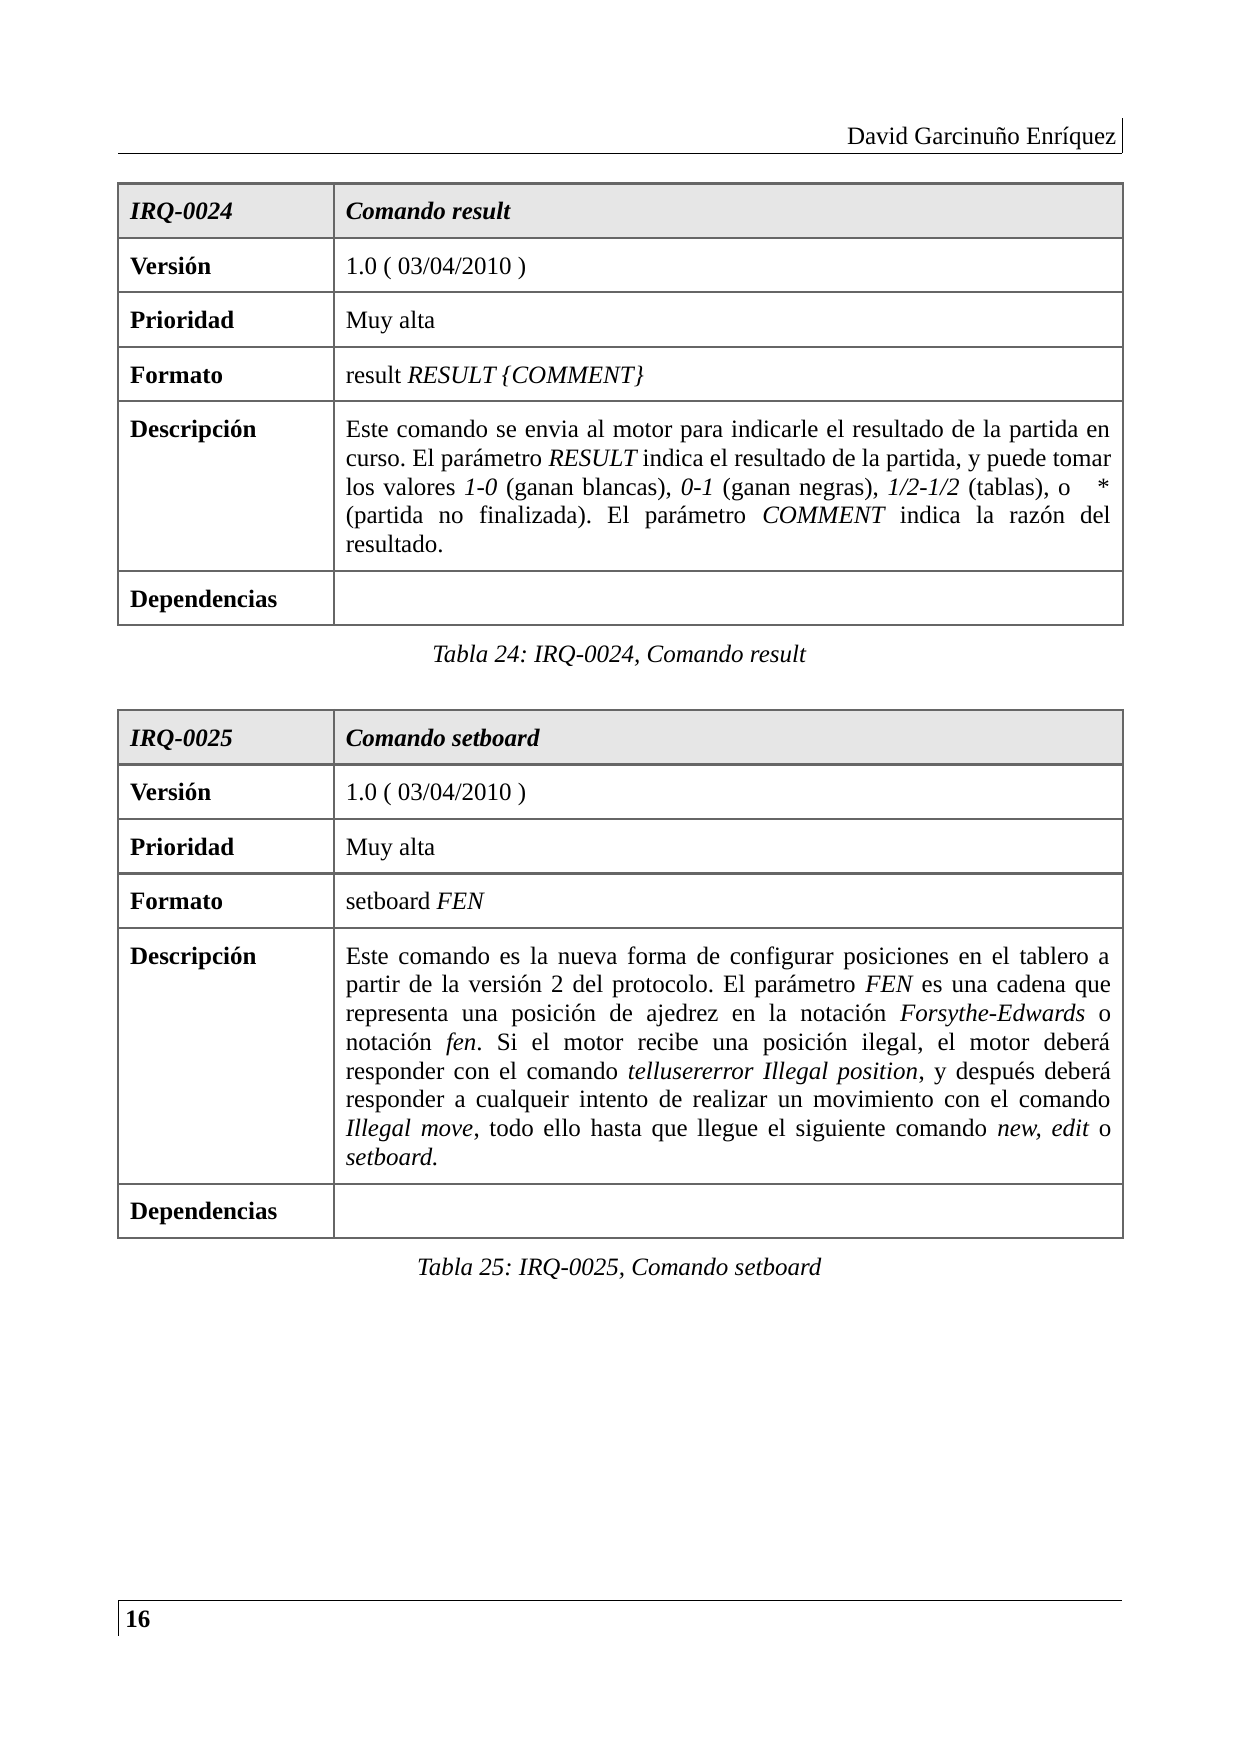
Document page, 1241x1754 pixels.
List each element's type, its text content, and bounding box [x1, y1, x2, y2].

table_cell Formato [119, 875, 333, 927]
table_cell Prioridad [119, 293, 333, 346]
table_cell Descripción [119, 402, 333, 570]
table_cell Descripción [119, 929, 333, 1182]
text Tabla 24: IRQ-0024, Comando result [118, 639, 1122, 668]
table_cell Muy alta [335, 293, 1122, 346]
table_header IRQ-0025 [119, 711, 333, 763]
table_cell setboard FEN [335, 875, 1122, 927]
table_cell Dependencias [119, 572, 333, 624]
table_header Comando setboard [335, 711, 1122, 763]
text Tabla 25: IRQ-0025, Comando setboard [118, 1252, 1122, 1280]
table_cell Muy alta [335, 820, 1122, 872]
table_cell [335, 1185, 1122, 1237]
table_cell Prioridad [119, 820, 333, 872]
table_header Comando result [335, 185, 1122, 237]
table_cell Versión [119, 766, 333, 818]
table_header IRQ-0024 [119, 185, 333, 237]
table_cell Formato [119, 348, 333, 400]
table_cell result RESULT {COMMENT} [335, 348, 1122, 400]
table_cell Este comando se envia al motor para indicarle el resultado de la partida en curso. El parámetro RESULT indica el resultado de la partida, y puede tomar los valores 1-0 (ganan blancas), 0-1 (ganan negras), 1/2-1/2 (tablas), o * (partida no finalizada). El parámetro COMMENT indica la razón del resultado. [335, 402, 1122, 570]
table_cell Dependencias [119, 1185, 333, 1237]
table_cell Este comando es la nueva forma de configurar posiciones en el tablero a partir de la versión 2 del protocolo. El parámetro FEN es una cadena que representa una posición de ajedrez en la notación Forsythe-Edwards o notación fen. Si el motor recibe una posición ilegal, el motor deberá responder con el comando tellusererror Illegal position, y después deberá responder a cualqueir intento de realizar un movimiento con el comando Illegal move, todo ello hasta que llegue el siguiente comando new, edit o setboard. [335, 929, 1122, 1182]
table_cell 1.0 ( 03/04/2010 ) [335, 766, 1122, 818]
table_cell 1.0 ( 03/04/2010 ) [335, 239, 1122, 291]
table_cell [335, 572, 1122, 624]
table_cell Versión [119, 239, 333, 291]
